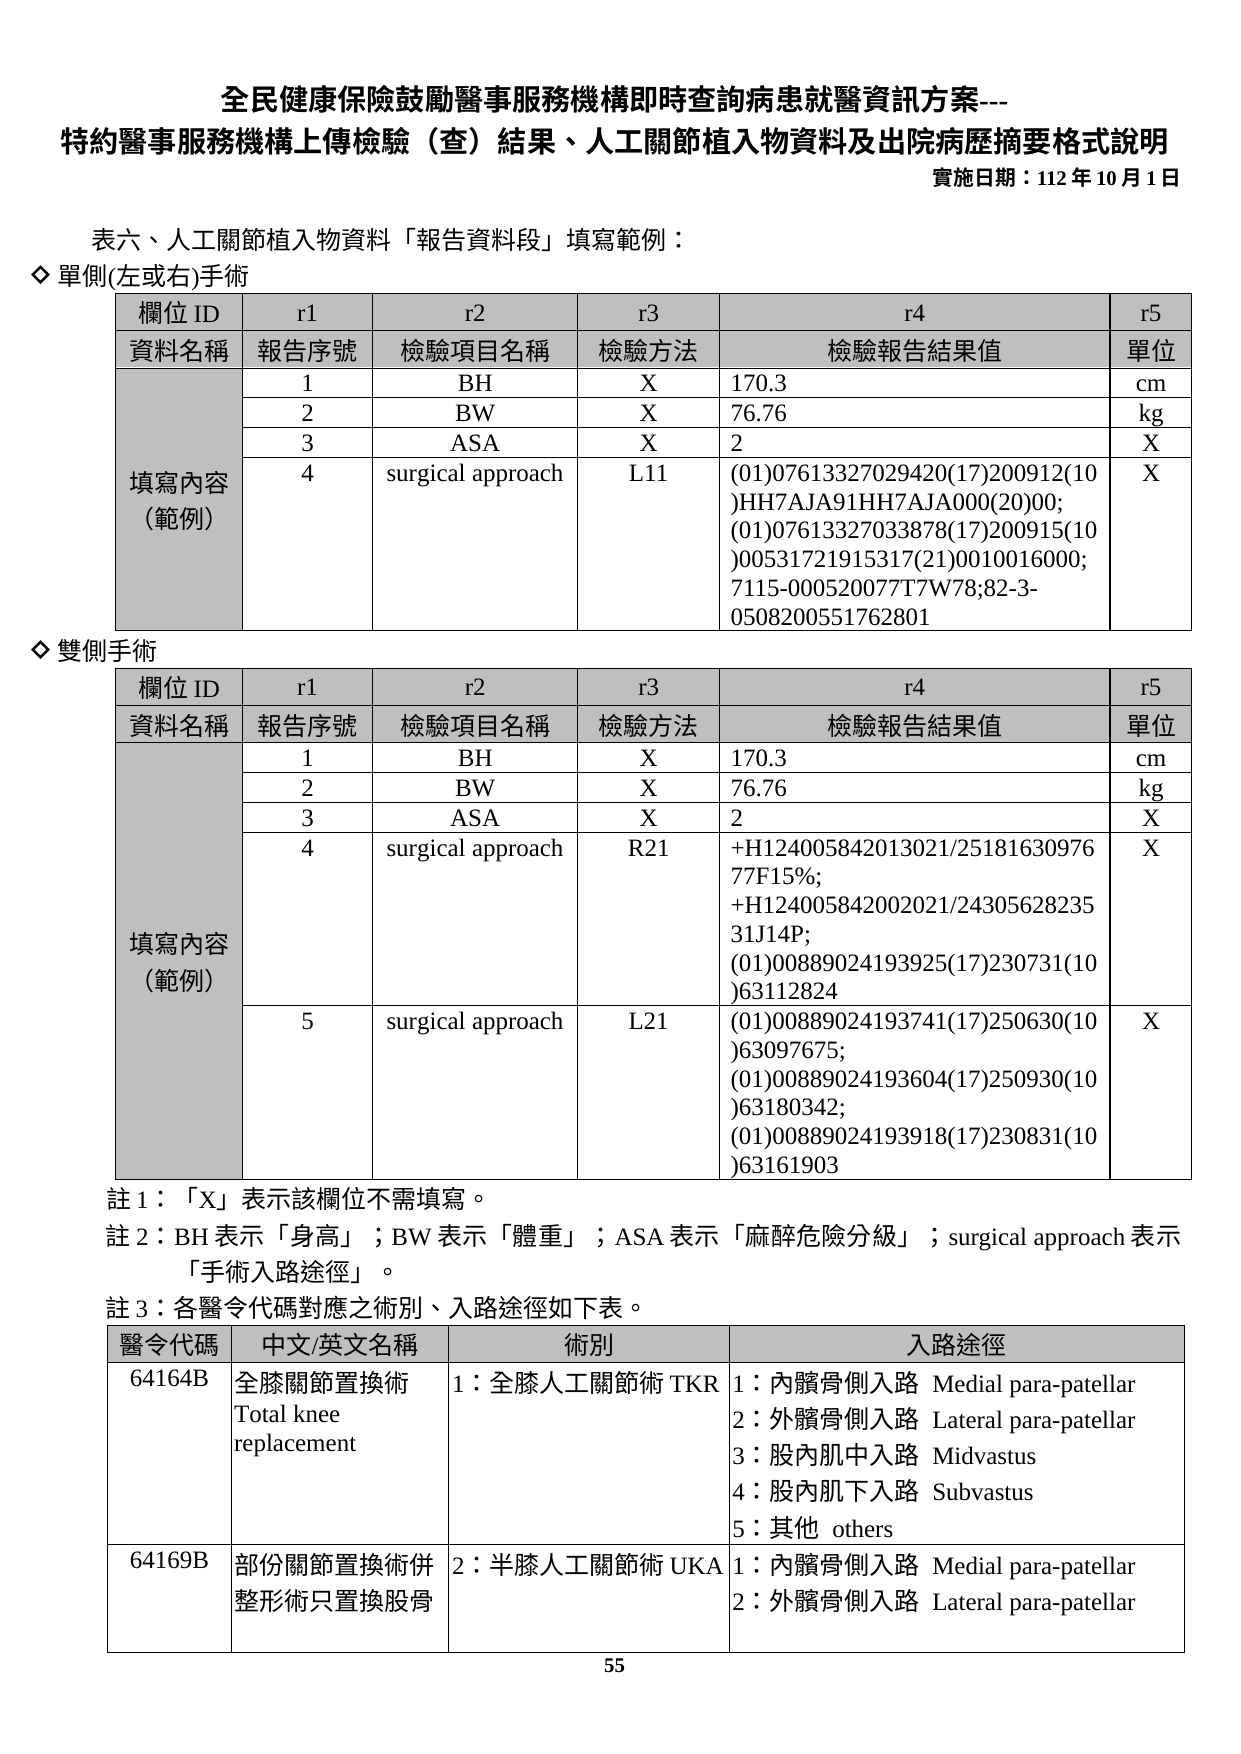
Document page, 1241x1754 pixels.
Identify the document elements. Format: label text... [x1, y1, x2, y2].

table_cell 檢驗項目名稱 [373, 331, 577, 367]
table_cell 2 [243, 398, 372, 427]
list 雙側手術 [27, 631, 1181, 668]
table_cell 170.3 [720, 743, 1109, 772]
table_cell 1：全膝人工關節術TKR [449, 1363, 729, 1544]
table_cell X [578, 369, 719, 397]
table_cell (01)07613327029420(17)200912(10)HH7AJA91HH7AJA000(20)00;(01)07613327033878(17)200915(10)00531721915317(21)0010016000;7115-000520077T7W78;82-3-0508200551762801 [720, 458, 1109, 630]
table_cell kg [1111, 773, 1191, 802]
table_cell 2 [720, 428, 1109, 457]
table_cell BH [373, 369, 577, 397]
table_cell X [578, 398, 719, 427]
table_cell 1 [243, 743, 372, 772]
table_cell 3 [243, 428, 372, 457]
table_cell 資料名稱 [116, 706, 242, 742]
table_header r1 [243, 294, 372, 330]
table_cell 76.76 [720, 773, 1109, 802]
text 註3：各醫令代碼對應之術別、入路途徑如下表。 [105, 1288, 1181, 1325]
table_cell L21 [578, 1006, 719, 1179]
table_header r5 [1111, 669, 1191, 705]
table_cell surgical approach [373, 833, 577, 1005]
table_cell 單位 [1111, 331, 1191, 367]
table_header r1 [243, 669, 372, 705]
table_header 欄位ID [116, 294, 242, 330]
table_cell (01)00889024193741(17)250630(10)63097675;(01)00889024193604(17)250930(10)63180342;(01)00889024193918(17)230831(10)63161903 [720, 1006, 1109, 1179]
table_header r2 [373, 669, 577, 705]
table_cell L11 [578, 458, 719, 630]
table_cell 檢驗項目名稱 [373, 706, 577, 742]
table_header 入路途徑 [730, 1326, 1184, 1362]
table_cell 1：內髕骨側入路 Medial para-patellar 2：外髕骨側入路 Lateral para-patellar [730, 1545, 1184, 1652]
table_cell 3 [243, 803, 372, 832]
table_cell 填寫內容（範例） [116, 369, 242, 630]
table_cell 檢驗報告結果值 [720, 706, 1109, 742]
table_cell cm [1111, 369, 1191, 397]
table_cell 1：內髕骨側入路 Medial para-patellar 2：外髕骨側入路 Lateral para-patellar 3：股內肌中入路 Midvastus 4：股內肌下入路 Subvastus 5：其他 others [730, 1363, 1184, 1544]
table_cell X [1111, 803, 1191, 832]
table_cell 170.3 [720, 369, 1109, 397]
table_cell BH [373, 743, 577, 772]
table_cell 填寫內容（範例） [116, 743, 242, 1179]
table_cell 檢驗方法 [578, 706, 719, 742]
table_cell X [578, 428, 719, 457]
table_cell 64169B [108, 1545, 231, 1652]
table_cell 2：半膝人工關節術UKA [449, 1545, 729, 1652]
table_cell surgical approach [373, 1006, 577, 1179]
table_cell 76.76 [720, 398, 1109, 427]
table_cell 2 [243, 773, 372, 802]
table_cell X [578, 803, 719, 832]
table_header 術別 [449, 1326, 729, 1362]
table_cell X [1111, 1006, 1191, 1179]
table_cell 5 [243, 1006, 372, 1179]
table_cell 資料名稱 [116, 331, 242, 367]
table_cell 檢驗報告結果值 [720, 331, 1109, 367]
table_header r3 [578, 294, 719, 330]
table_cell 全膝關節置換術 Total knee replacement [232, 1363, 448, 1544]
table_cell X [578, 773, 719, 802]
table_header r3 [578, 669, 719, 705]
table_cell 報告序號 [243, 331, 372, 367]
table_cell surgical approach [373, 458, 577, 630]
text 註1：「X」表示該欄位不需填寫。 [106, 1180, 1181, 1216]
table_cell 4 [243, 833, 372, 1005]
table_cell ASA [373, 803, 577, 832]
text 表六、人工關節植入物資料「報告資料段」填寫範例： [91, 220, 1181, 257]
table_cell 單位 [1111, 706, 1191, 742]
table_header r5 [1111, 294, 1191, 330]
table_cell X [578, 743, 719, 772]
table_header r4 [720, 669, 1109, 705]
table_cell +H124005842013021/2518163097677F15%;+H124005842002021/2430562823531J14P;(01)00889024193925(17)230731(10)63112824 [720, 833, 1109, 1005]
table_cell 64164B [108, 1363, 231, 1544]
table_header 欄位ID [116, 669, 242, 705]
table_header r2 [373, 294, 577, 330]
table_cell 2 [720, 803, 1109, 832]
table_header 醫令代碼 [108, 1326, 231, 1362]
table_cell R21 [578, 833, 719, 1005]
table_header 中文/英文名稱 [232, 1326, 448, 1362]
list 單側(左或右)手術 [27, 257, 1181, 293]
table_cell X [1111, 428, 1191, 457]
table_cell X [1111, 458, 1191, 630]
table_cell cm [1111, 743, 1191, 772]
table_cell 1 [243, 369, 372, 397]
table_cell X [1111, 833, 1191, 1005]
table_cell 部份關節置換術併整形術只置換股骨 [232, 1545, 448, 1652]
table_header r4 [720, 294, 1109, 330]
table_cell BW [373, 773, 577, 802]
table_cell 4 [243, 458, 372, 630]
text 註2：BH表示「身高」；BW表示「體重」；ASA表示「麻醉危險分級」；surgical approach表示「手術入路途徑」。 [105, 1216, 1181, 1288]
table_cell 檢驗方法 [578, 331, 719, 367]
table_cell kg [1111, 398, 1191, 427]
table_cell 報告序號 [243, 706, 372, 742]
table_cell BW [373, 398, 577, 427]
table_cell ASA [373, 428, 577, 457]
